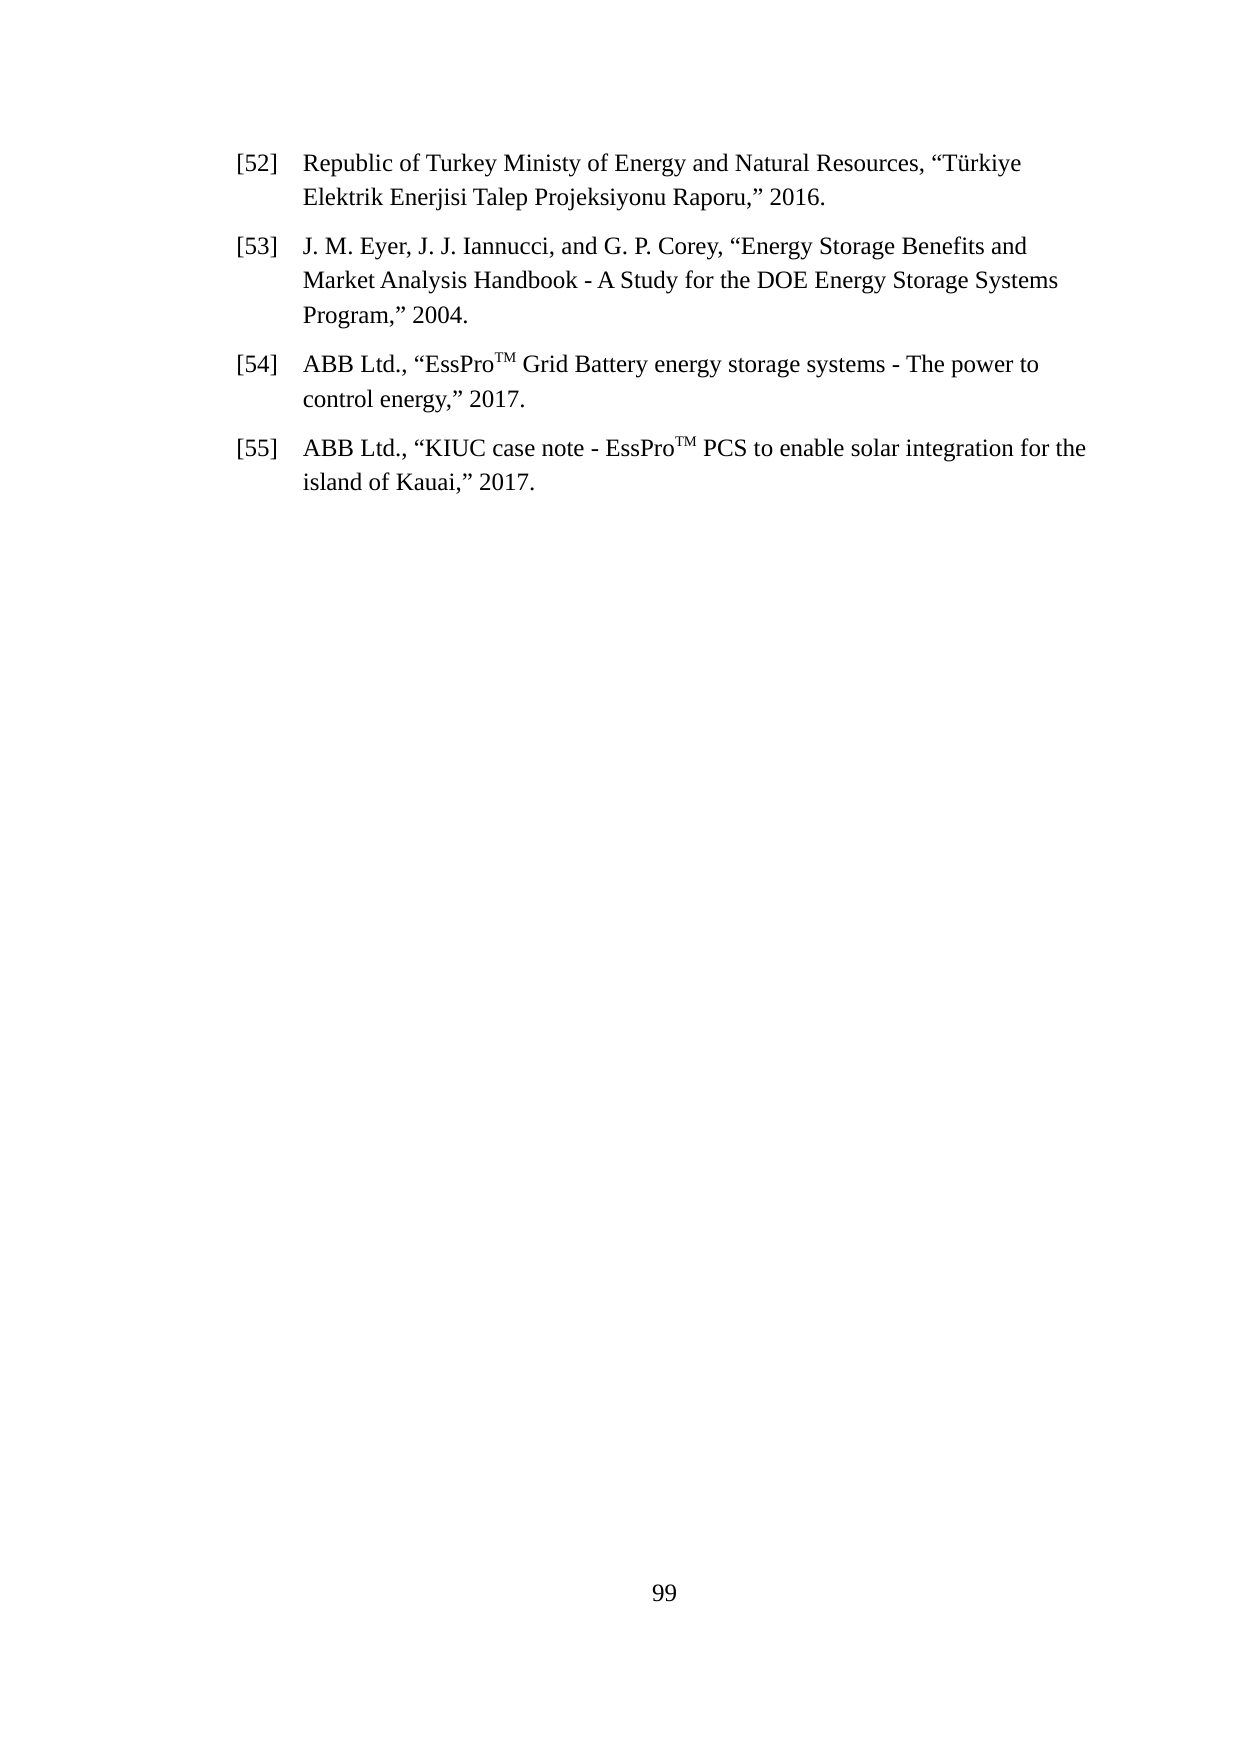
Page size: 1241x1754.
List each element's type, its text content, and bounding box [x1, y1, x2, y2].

text [54] ABB Ltd., “EssProTM Grid Battery energy storage systems - The power to control energy,” 2017. [236, 349, 1093, 412]
text [53] J. M. Eyer, J. J. Iannucci, and G. P. Corey, “Energy Storage Benefits and Market Analysis Handbook - A Study for the DOE Energy Storage Systems Program,” 2004. [236, 231, 1093, 329]
text [52] Republic of Turkey Ministy of Energy and Natural Resources, “Türkiye Elektrik Enerjisi Talep Projeksiyonu Raporu,” 2016. [236, 148, 1093, 211]
text [55] ABB Ltd., “KIUC case note - EssProTM PCS to enable solar integration for the island of Kauai,” 2017. [236, 433, 1093, 496]
